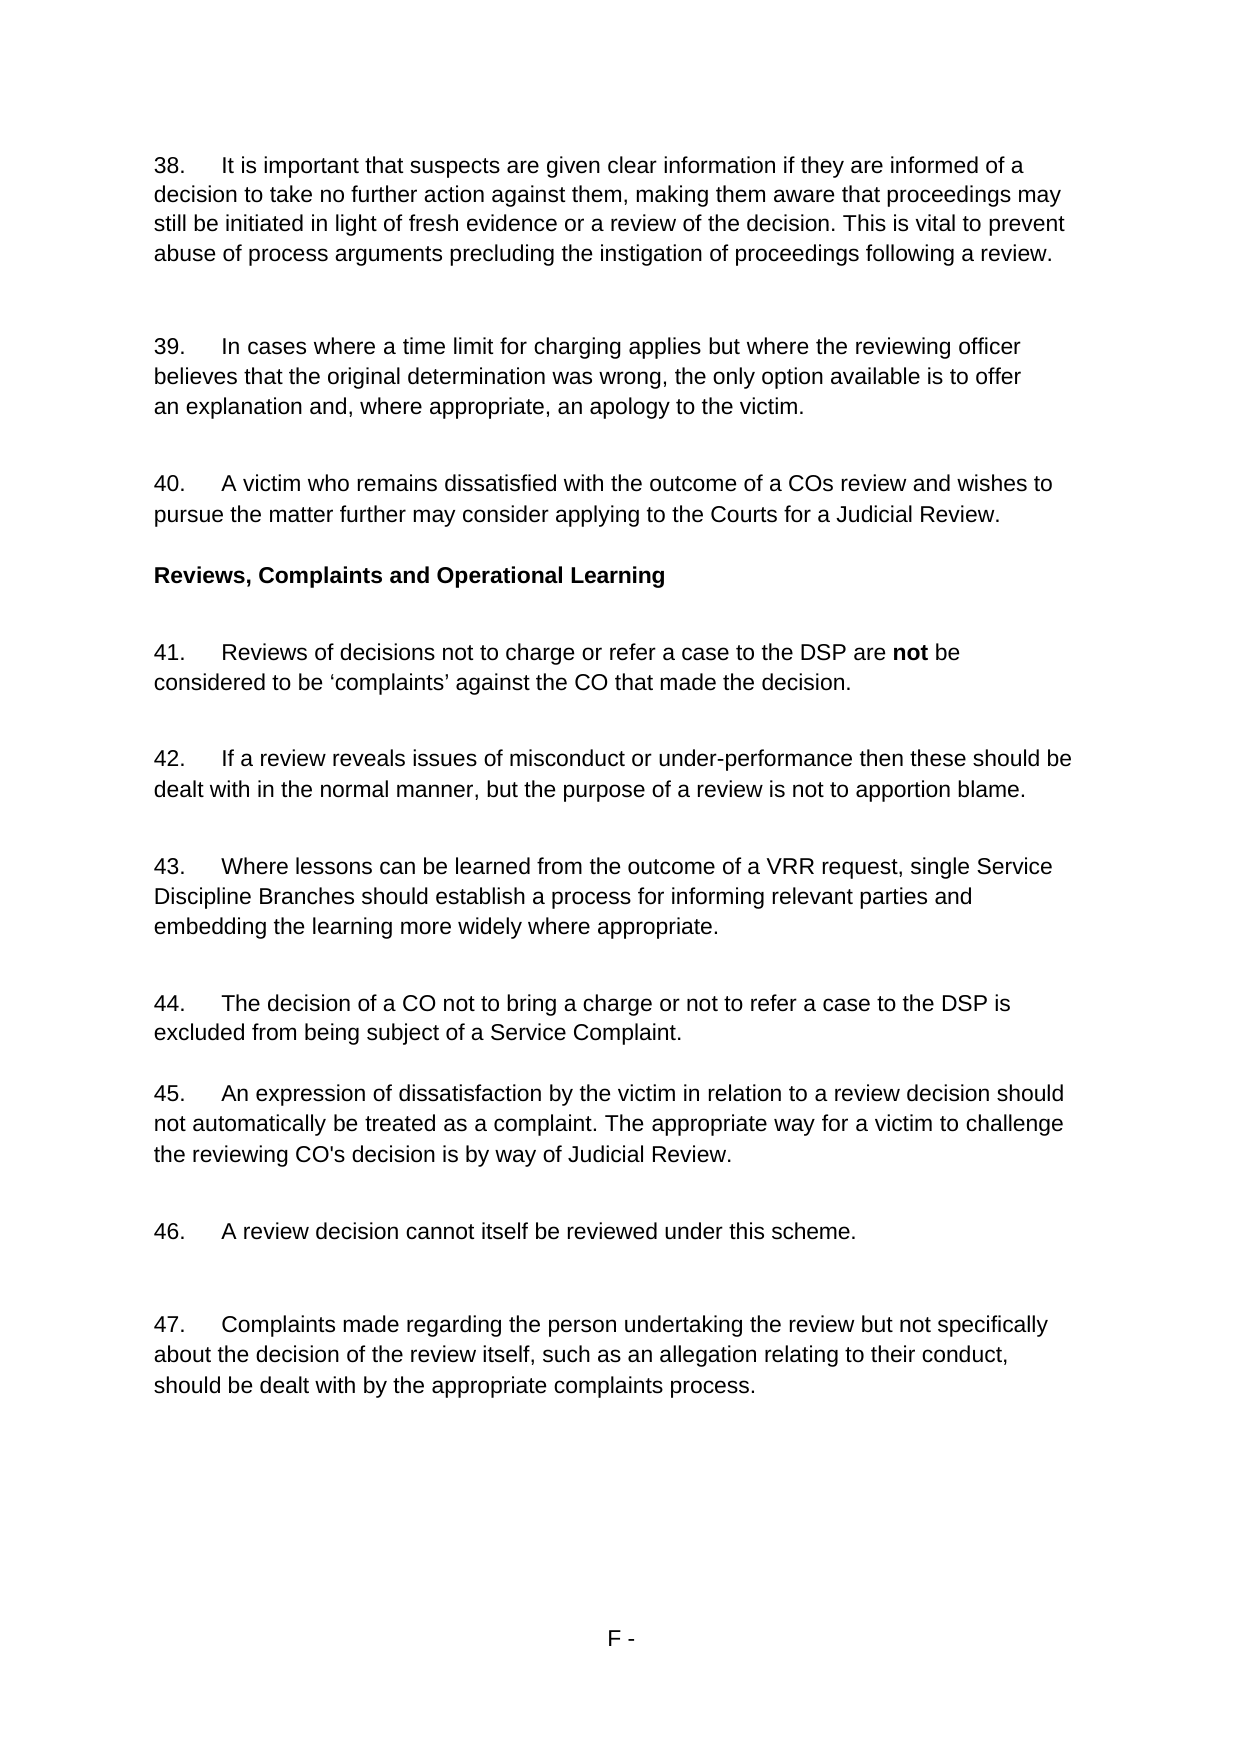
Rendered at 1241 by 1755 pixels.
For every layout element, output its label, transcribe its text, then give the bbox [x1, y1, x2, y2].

list Where lessons can be learned from the outcome of a VRR request, single Service Discipline Branches should establish a process for informing relevant parties and embedding the learning more widely where appropriate. [154, 853, 1054, 939]
list A victim who remains dissatisfied with the outcome of a COs review and wishes to pursue the matter further may consider applying to the Courts for a Judicial Review. [154, 470, 1054, 527]
list If a review reveals issues of misconduct or under-performance then these should be dealt with in the normal manner, but the purpose of a review is not to apportion blame. [154, 745, 1073, 802]
list Complaints made regarding the person undertaking the review but not specifically about the decision of the review itself, such as an allegation relating to their conduct, should be dealt with by the appropriate complaints process. [154, 1311, 1049, 1398]
list Reviews of decisions not to charge or refer a case to the DSP are not be considered to be ‘complaints’ against the CO that made the decision. [154, 639, 961, 695]
list An expression of dissatisfaction by the victim in relation to a review decision should not automatically be treated as a complaint. The appropriate way for a victim to challenge the reviewing CO's decision is by way of Judicial Review. [154, 1080, 1064, 1167]
list The decision of a CO not to bring a charge or not to refer a case to the DSP is excluded from being subject of a Service Complaint. [154, 989, 1012, 1046]
list It is important that suspects are given clear information if they are informed of a decision to take no further action against them, making them aware that proceedings may still be initiated in light of fresh evidence or a review of the decision. This is vital to prevent abuse of process arguments precluding the instigation of proceedings following a review. [154, 152, 1066, 266]
subtitle Reviews, Complaints and Operational Learning [154, 562, 1186, 588]
list In cases where a time limit for charging applies but where the reviewing officer believes that the original determination was wrong, the only option available is to offer an explanation and, where appropriate, an apology to the victim. [154, 333, 1022, 420]
list A review decision cannot itself be reviewed under this scheme. [154, 1218, 1186, 1244]
